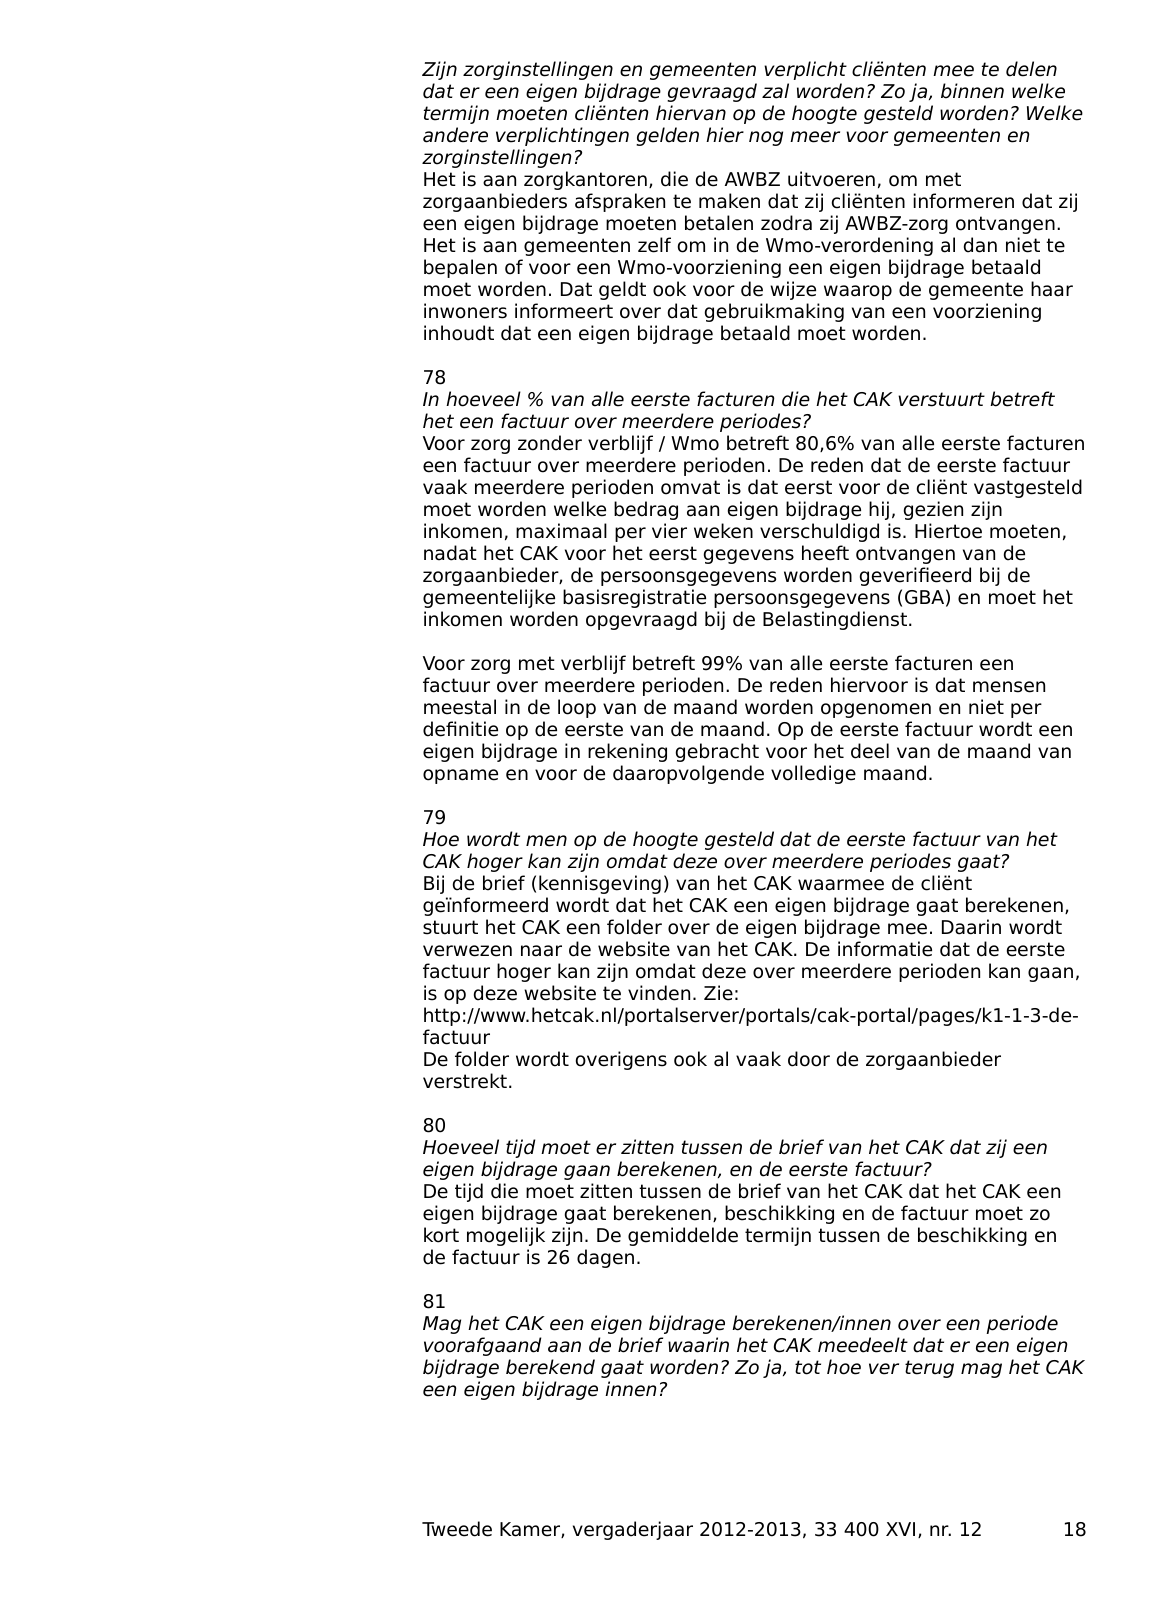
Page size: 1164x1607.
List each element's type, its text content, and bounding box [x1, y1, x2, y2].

text 80 [422, 1115, 1087, 1137]
text De folder wordt overigens ook al vaak door de zorgaanbieder verstrekt. [422, 1049, 1087, 1093]
text Hoeveel tijd moet er zitten tussen de brief van het CAK dat zij een eigen bijdrage gaan berekenen, en de eerste factuur? [422, 1137, 1087, 1181]
text 79 [422, 807, 1087, 829]
text 81 [422, 1291, 1087, 1313]
text Mag het CAK een eigen bijdrage berekenen/innen over een periode voorafgaand aan de brief waarin het CAK meedeelt dat er een eigen bijdrage berekend gaat worden? Zo ja, tot hoe ver terug mag het CAK een eigen bijdrage innen? [422, 1313, 1087, 1401]
text Voor zorg met verblijf betreft 99% van alle eerste facturen een factuur over meerdere perioden. De reden hiervoor is dat mensen meestal in de loop van de maand worden opgenomen en niet per definitie op de eerste van de maand. Op de eerste factuur wordt een eigen bijdrage in rekening gebracht voor het deel van de maand van opname en voor de daaropvolgende volledige maand. [422, 653, 1087, 785]
text Bij de brief (kennisgeving) van het CAK waarmee de cliënt geïnformeerd wordt dat het CAK een eigen bijdrage gaat berekenen, stuurt het CAK een folder over de eigen bijdrage mee. Daarin wordt verwezen naar de website van het CAK. De informatie dat de eerste factuur hoger kan zijn omdat deze over meerdere perioden kan gaan, is op deze website te vinden. Zie: http://www.hetcak.nl/portalserver/portals/cak-portal/pages/k1-1-3-de-factuur [422, 873, 1087, 1049]
text Het is aan zorgkantoren, die de AWBZ uitvoeren, om met zorgaanbieders afspraken te maken dat zij cliënten informeren dat zij een eigen bijdrage moeten betalen zodra zij AWBZ-zorg ontvangen. [422, 169, 1087, 235]
text Voor zorg zonder verblijf / Wmo betreft 80,6% van alle eerste facturen een factuur over meerdere perioden. De reden dat de eerste factuur vaak meerdere perioden omvat is dat eerst voor de cliënt vastgesteld moet worden welke bedrag aan eigen bijdrage hij, gezien zijn inkomen, maximaal per vier weken verschuldigd is. Hiertoe moeten, nadat het CAK voor het eerst gegevens heeft ontvangen van de zorgaanbieder, de persoonsgegevens worden geverifieerd bij de gemeentelijke basisregistratie persoonsgegevens (GBA) en moet het inkomen worden opgevraagd bij de Belastingdienst. [422, 433, 1087, 631]
text Het is aan gemeenten zelf om in de Wmo-verordening al dan niet te bepalen of voor een Wmo-voorziening een eigen bijdrage betaald moet worden. Dat geldt ook voor de wijze waarop de gemeente haar inwoners informeert over dat gebruikmaking van een voorziening inhoudt dat een eigen bijdrage betaald moet worden. [422, 235, 1087, 345]
text Zijn zorginstellingen en gemeenten verplicht cliënten mee te delen dat er een eigen bijdrage gevraagd zal worden? Zo ja, binnen welke termijn moeten cliënten hiervan op de hoogte gesteld worden? Welke andere verplichtingen gelden hier nog meer voor gemeenten en zorginstellingen? [422, 59, 1087, 169]
text 78 [422, 367, 1087, 389]
text Hoe wordt men op de hoogte gesteld dat de eerste factuur van het CAK hoger kan zijn omdat deze over meerdere periodes gaat? [422, 829, 1087, 873]
text De tijd die moet zitten tussen de brief van het CAK dat het CAK een eigen bijdrage gaat berekenen, beschikking en de factuur moet zo kort mogelijk zijn. De gemiddelde termijn tussen de beschikking en de factuur is 26 dagen. [422, 1181, 1087, 1269]
text In hoeveel % van alle eerste facturen die het CAK verstuurt betreft het een factuur over meerdere periodes? [422, 389, 1087, 433]
